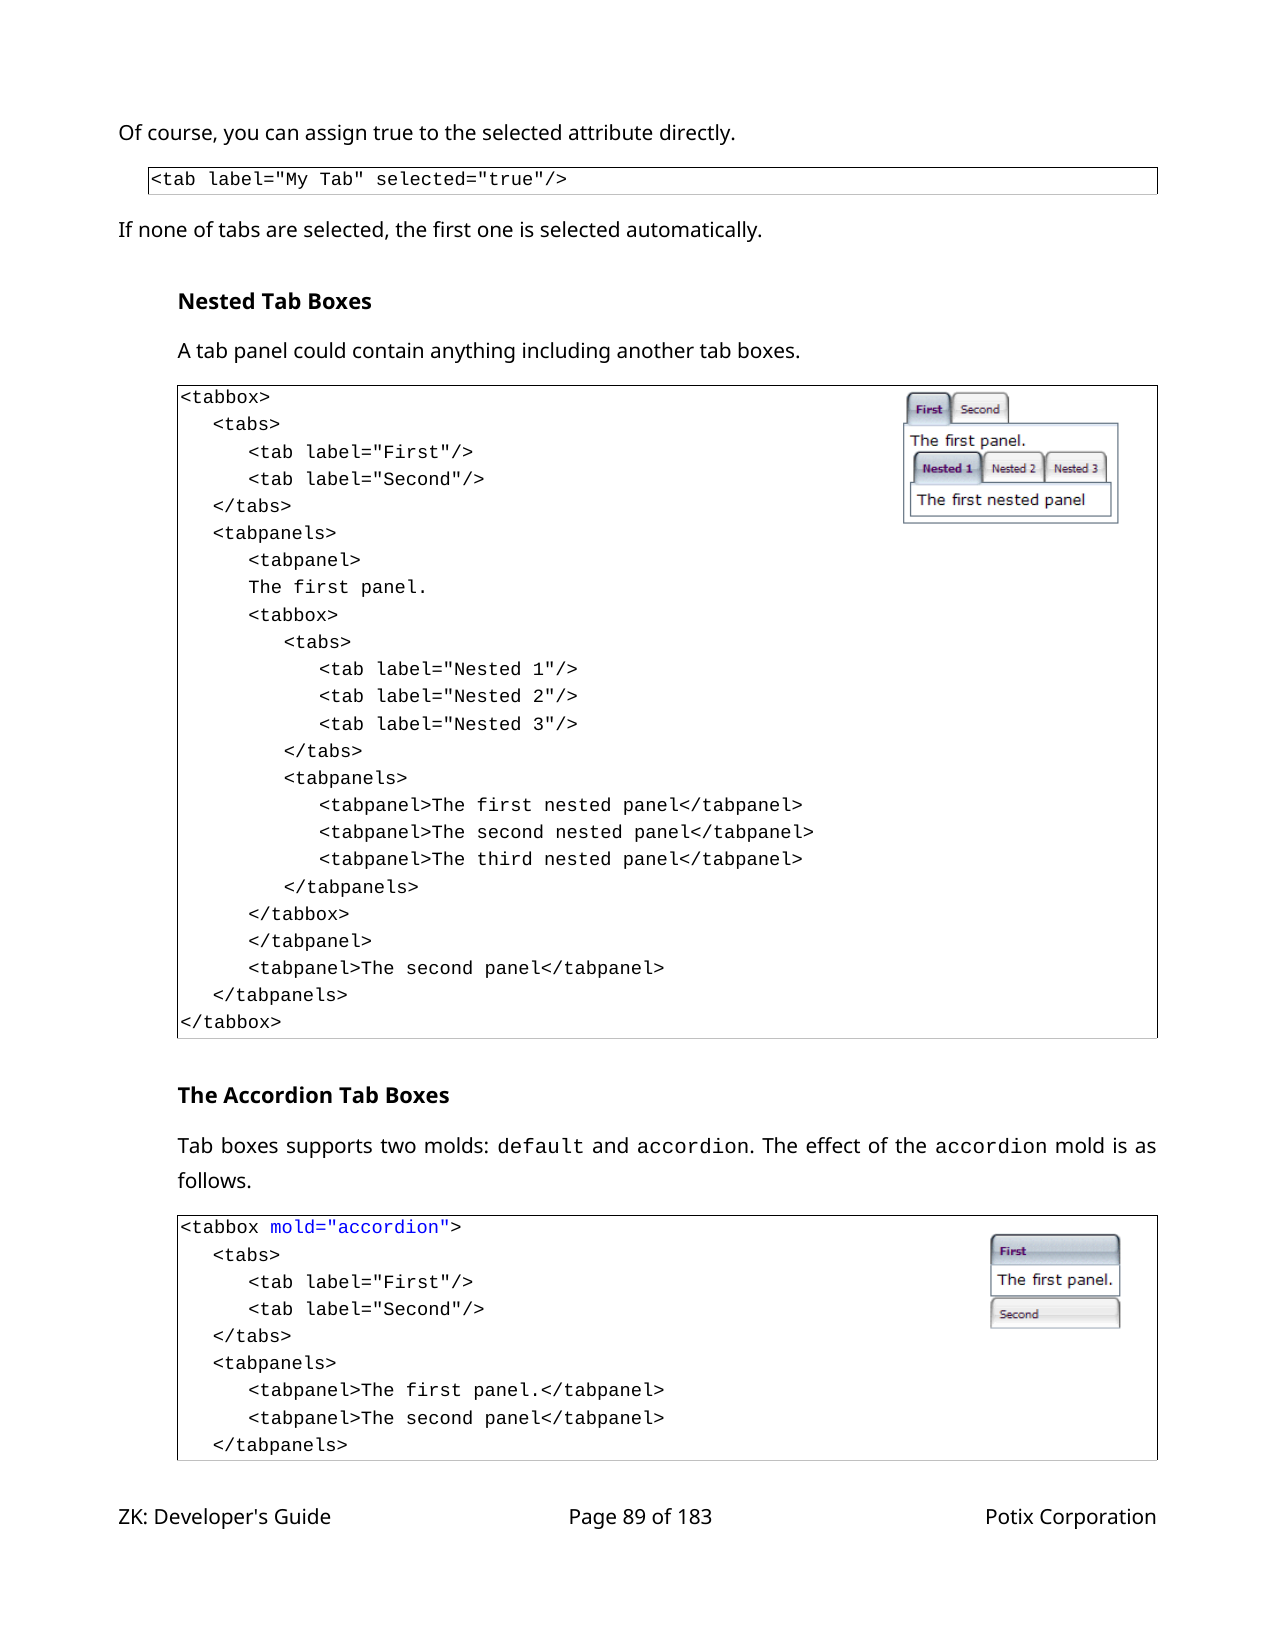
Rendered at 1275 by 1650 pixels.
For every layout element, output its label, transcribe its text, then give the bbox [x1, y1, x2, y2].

text <tabpanel>The second panel</tabpanel> [178, 956, 1157, 980]
text <tabpanel> [178, 548, 1157, 572]
text [1125, 1242, 1157, 1267]
text [1122, 439, 1157, 464]
text <tabpanel>The first panel.</tabpanel> [178, 1378, 1157, 1403]
text [1125, 1297, 1157, 1321]
picture [987, 1231, 1125, 1331]
text A tab panel could contain anything including another tab boxes. [177, 336, 1157, 364]
text <tabs> [178, 630, 1157, 654]
text The first panel. [178, 575, 1157, 600]
text <tab label="First"/> [178, 1269, 987, 1294]
text </tabs> [178, 1324, 1157, 1348]
subtitle The Accordion Tab Boxes [177, 1080, 1157, 1110]
text <tab label="Nested 3"/> [178, 711, 1157, 736]
text </tabpanels> [178, 983, 1157, 1007]
text </tabpanels> [178, 874, 1157, 899]
text <tabs> [178, 1242, 987, 1267]
text <tabbox> [178, 386, 1157, 409]
text <tabbox mold="accordion"> [178, 1216, 1157, 1239]
text </tabs> [178, 738, 1157, 763]
picture [902, 388, 1122, 526]
subtitle Nested Tab Boxes [177, 286, 1157, 316]
text </tabpanel> [178, 929, 1157, 953]
text <tab label="Second"/> [178, 467, 902, 491]
text <tab label="My Tab" selected="true"/> [149, 168, 1157, 194]
text </tabbox> [178, 1010, 1157, 1038]
text [1122, 494, 1157, 518]
text <tabpanel>The second nested panel</tabpanel> [178, 820, 1157, 844]
text <tab label="First"/> [178, 439, 902, 464]
text <tabpanel>The second panel</tabpanel> [178, 1406, 1157, 1430]
text [1122, 412, 1157, 437]
text </tabbox> [178, 902, 1157, 926]
text <tabpanels> [178, 766, 1157, 790]
text </tabpanels> [178, 1433, 1157, 1460]
text Of course, you can assign true to the selected attribute directly. [118, 118, 1157, 146]
text Tab boxes supports two molds: default and accordion. The effect of the accordion mold is as follows. [177, 1131, 1157, 1194]
text <tab label="Nested 2"/> [178, 684, 1157, 708]
text <tab label="Nested 1"/> [178, 657, 1157, 681]
text <tabpanel>The third nested panel</tabpanel> [178, 847, 1157, 872]
text [1125, 1269, 1157, 1294]
text </tabs> [178, 494, 902, 518]
text <tabs> [178, 412, 902, 437]
text <tabbox> [178, 603, 1157, 627]
text If none of tabs are selected, the first one is selected automatically. [118, 215, 1157, 243]
text <tab label="Second"/> [178, 1297, 987, 1321]
text <tabpanels> [178, 1351, 1157, 1375]
text [1122, 467, 1157, 491]
text <tabpanels> [178, 521, 1157, 545]
text <tabpanel>The first nested panel</tabpanel> [178, 793, 1157, 817]
